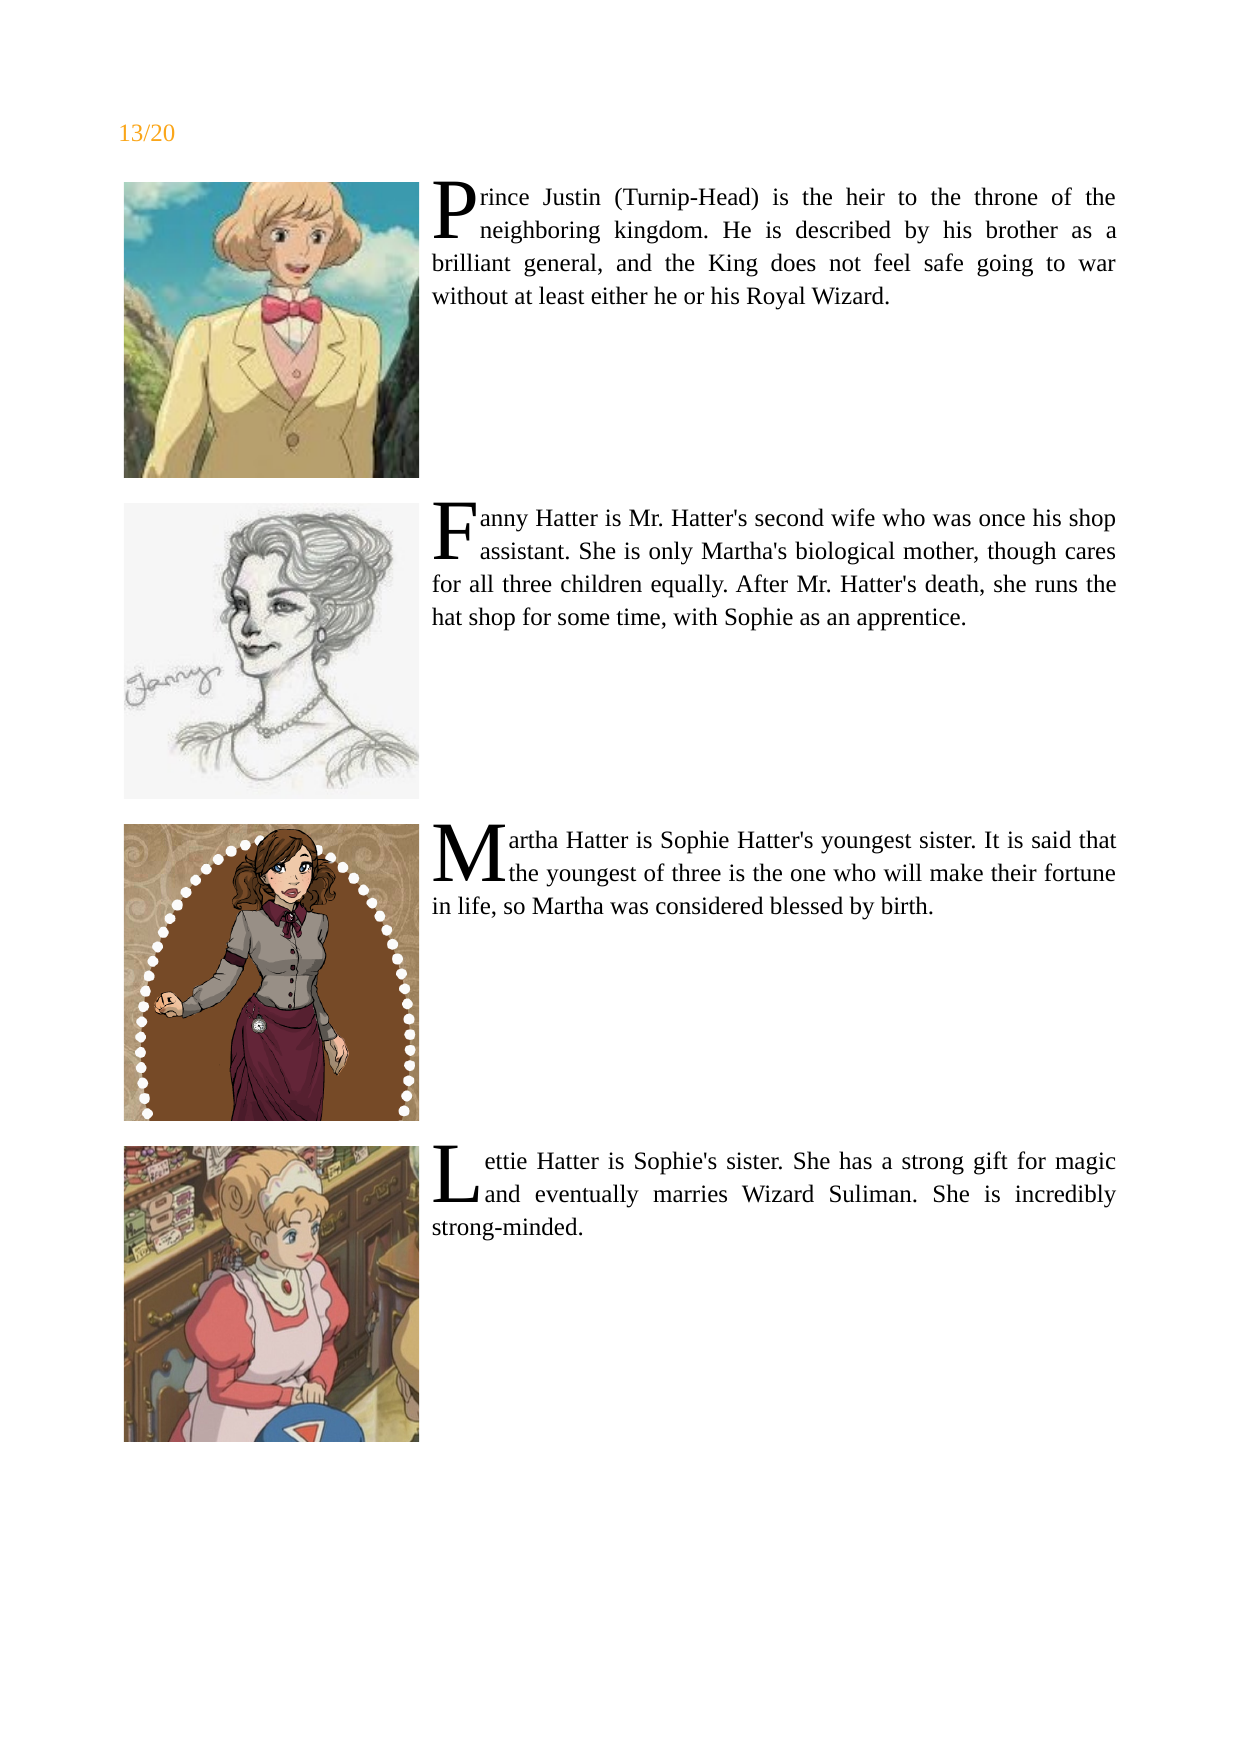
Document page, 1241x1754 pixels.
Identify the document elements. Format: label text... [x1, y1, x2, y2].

table_cell Prince Justin (Turnip-Head) is the heir to the throne of the neighboring kingdom. He is described by his brother as a brilliant general, and the King does not feel safe going to war without at least either he or his Royal Wizard. [426, 176, 1123, 498]
table_cell Lettie Hatter is Sophie's sister. She has a strong gift for magic and eventually marries Wizard Suliman. She is incredibly strong-minded. [426, 1140, 1123, 1462]
picture [123, 1146, 420, 1442]
picture [123, 182, 420, 478]
table_cell [118, 1140, 426, 1462]
table_cell Martha Hatter is Sophie Hatter's youngest sister. It is said that the youngest of three is the one who will make their fortune in life, so Martha was considered blessed by birth. [426, 819, 1123, 1140]
table_cell Fanny Hatter is Mr. Hatter's second wife who was once his shop assistant. She is only Martha's biological mother, though cares for all three children equally. After Mr. Hatter's death, she runs the hat shop for some time, with Sophie as an apprentice. [426, 498, 1123, 819]
table_cell [118, 498, 426, 819]
picture [123, 824, 420, 1121]
picture [123, 503, 420, 799]
table_cell [118, 176, 426, 498]
table_cell [118, 819, 426, 1140]
